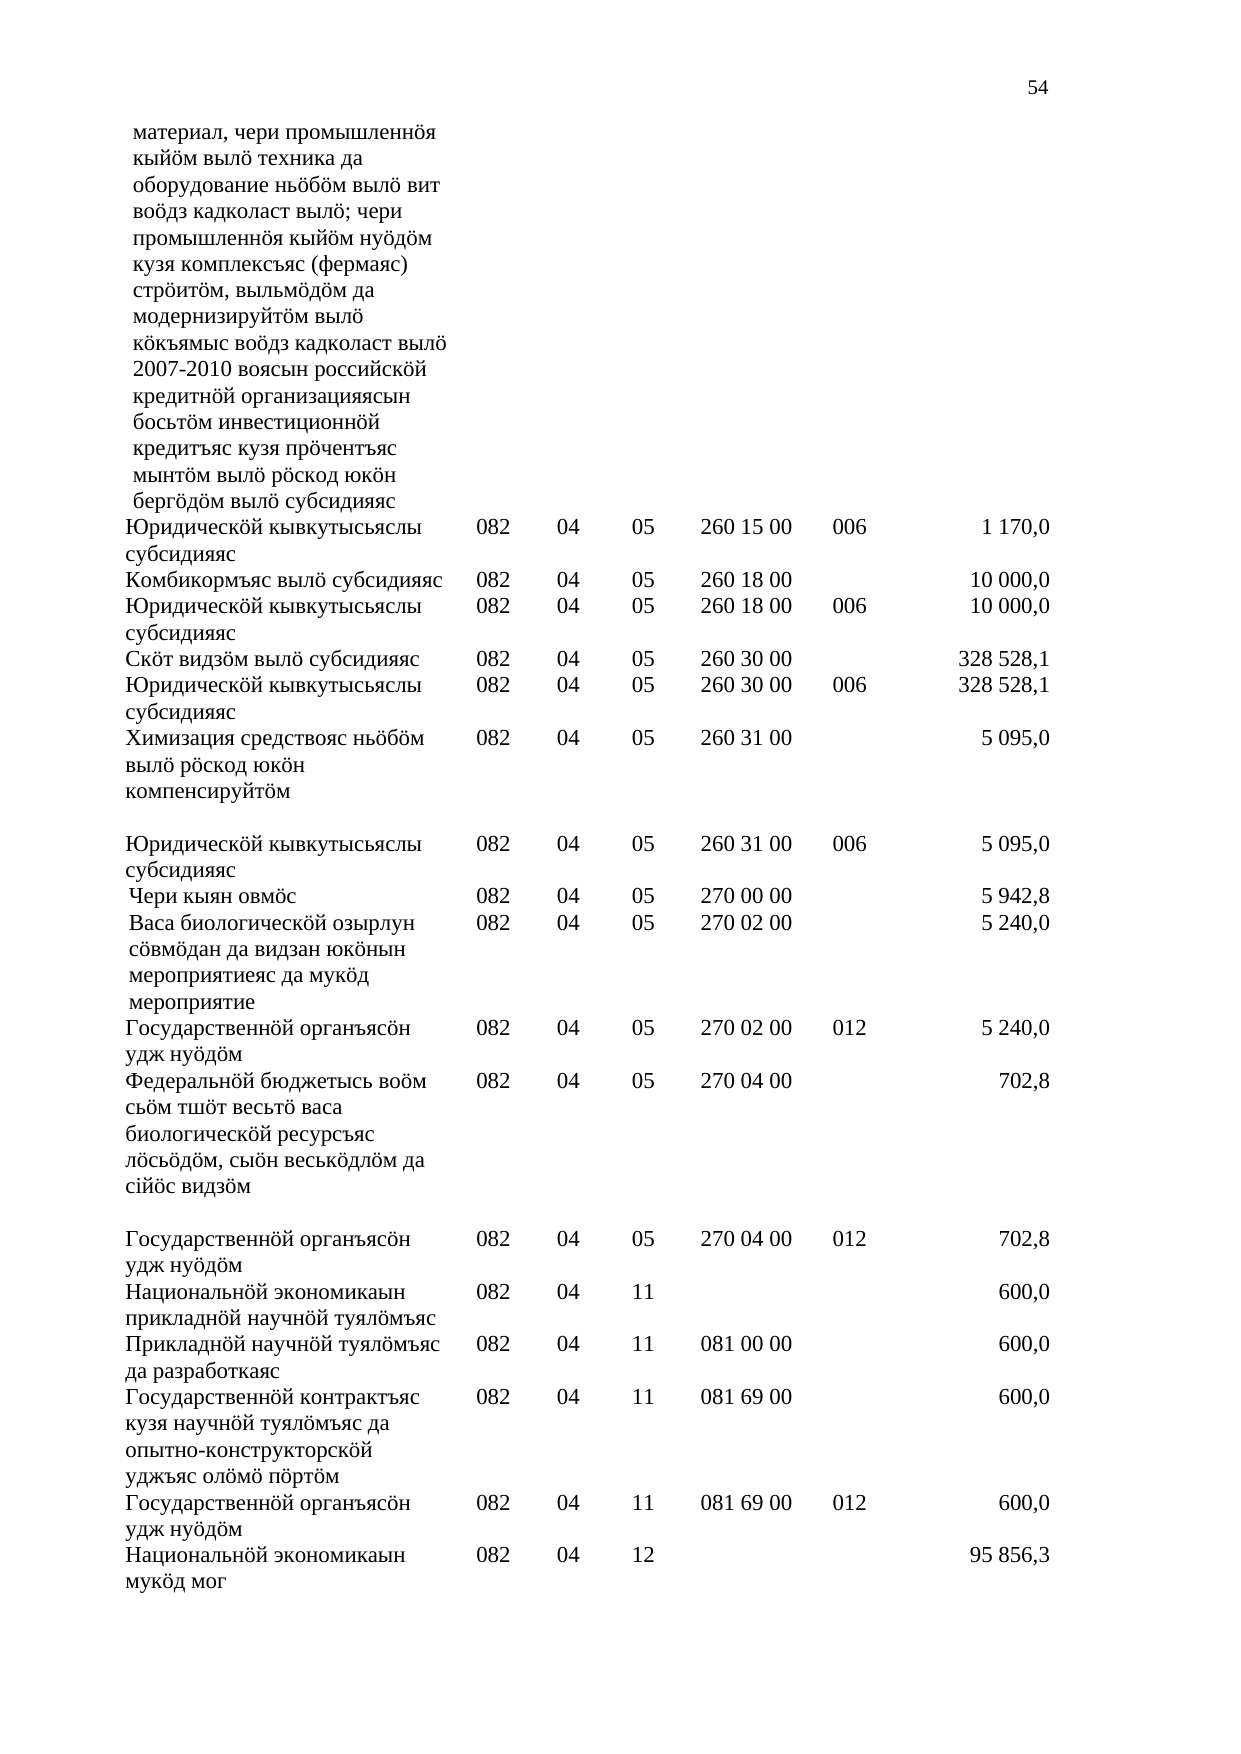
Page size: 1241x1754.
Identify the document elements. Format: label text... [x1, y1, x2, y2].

table_cell [812, 1541, 887, 1594]
table_cell [681, 118, 812, 513]
table_cell 04 [531, 672, 606, 724]
table_cell 006 [812, 830, 887, 882]
table_cell 05 [606, 672, 681, 724]
table_cell 082 [456, 1225, 531, 1278]
table_cell [812, 118, 887, 513]
table_cell [531, 118, 606, 513]
table_cell 270 00 00 [681, 883, 812, 909]
table_cell Юридическöй кывкутысьяслы субсидияяс [119, 593, 456, 645]
table_cell 04 [531, 566, 606, 592]
table_cell 04 [531, 909, 606, 1014]
table_cell 05 [606, 514, 681, 566]
table_cell 082 [456, 566, 531, 592]
table_cell 270 04 00 [681, 1225, 812, 1278]
table_cell 11 [606, 1330, 681, 1383]
table_cell [1056, 1383, 1093, 1488]
table_cell 95 856,3 [887, 1541, 1056, 1594]
table_cell Государственнöй органъясöн удж нуöдöм [119, 1014, 456, 1067]
table_cell Юридическöй кывкутысьяслы субсидияяс [119, 830, 456, 882]
table_cell Юридическöй кывкутысьяслы субсидияяс [119, 514, 456, 566]
table_cell 081 00 00 [681, 1330, 812, 1383]
table_cell [456, 118, 531, 513]
table_cell 012 [812, 1225, 887, 1278]
table_cell 082 [456, 1278, 531, 1330]
table_cell Комбикормъяс вылö субсидияяс [119, 566, 456, 592]
table_cell 012 [812, 1489, 887, 1541]
table_cell 05 [606, 593, 681, 645]
table_cell [681, 1278, 812, 1330]
table_cell Васа биологическöй озырлун сöвмöдан да видзан юкöнын мероприятиеяс да мукöд мероприятие [119, 909, 456, 1014]
table_cell 082 [456, 1383, 531, 1488]
table_cell [812, 1383, 887, 1488]
table_cell [812, 1330, 887, 1383]
table_cell 10 000,0 [887, 593, 1056, 645]
table_cell 600,0 [887, 1383, 1056, 1488]
table_cell 05 [606, 645, 681, 672]
table_cell 5 095,0 [887, 724, 1056, 830]
table_cell [1056, 1541, 1093, 1594]
table_cell [1056, 883, 1093, 909]
table_cell 04 [531, 1383, 606, 1488]
table_cell 260 31 00 [681, 724, 812, 830]
table_cell 5 240,0 [887, 909, 1056, 1014]
table_cell 600,0 [887, 1330, 1056, 1383]
table_cell Химизация средствояс ньöбöм вылö рöскод юкöн компенсируйтöм [119, 724, 456, 830]
table_cell [1056, 830, 1093, 882]
table_cell 012 [812, 1014, 887, 1067]
table_cell 05 [606, 1014, 681, 1067]
table_cell [1056, 1067, 1093, 1225]
table_cell 5 240,0 [887, 1014, 1056, 1067]
table_cell [681, 1541, 812, 1594]
table_cell 006 [812, 593, 887, 645]
table_cell 082 [456, 1014, 531, 1067]
table_cell 5 942,8 [887, 883, 1056, 909]
table_cell 04 [531, 830, 606, 882]
table_cell [887, 118, 1056, 513]
table_cell 082 [456, 1067, 531, 1225]
table_cell 04 [531, 1014, 606, 1067]
table_cell [606, 118, 681, 513]
table_cell 270 02 00 [681, 909, 812, 1014]
table_cell 081 69 00 [681, 1489, 812, 1541]
table_cell 05 [606, 909, 681, 1014]
table_cell Государственнöй контрактъяс кузя научнöй туялöмъяс да опытно-конструкторскöй уджъяс олöмö пöртöм [119, 1383, 456, 1488]
table_cell 05 [606, 1225, 681, 1278]
table_cell 05 [606, 724, 681, 830]
table_cell [812, 909, 887, 1014]
table_cell 260 31 00 [681, 830, 812, 882]
table_cell 5 095,0 [887, 830, 1056, 882]
table_cell 05 [606, 1067, 681, 1225]
table_cell 006 [812, 672, 887, 724]
table_cell 260 15 00 [681, 514, 812, 566]
table_cell [1056, 1330, 1093, 1383]
table_cell 04 [531, 645, 606, 672]
table_cell 04 [531, 1067, 606, 1225]
table_cell 082 [456, 724, 531, 830]
table_cell [812, 1067, 887, 1225]
table_cell 05 [606, 566, 681, 592]
table_cell 04 [531, 1330, 606, 1383]
table_cell [812, 566, 887, 592]
table_cell 082 [456, 1489, 531, 1541]
table_cell 05 [606, 830, 681, 882]
table_cell 270 04 00 [681, 1067, 812, 1225]
table_cell 260 18 00 [681, 593, 812, 645]
table_cell 04 [531, 1225, 606, 1278]
table_cell 04 [531, 514, 606, 566]
table_cell 600,0 [887, 1278, 1056, 1330]
table_cell 05 [606, 883, 681, 909]
table_cell 11 [606, 1383, 681, 1488]
table_cell [1056, 1225, 1093, 1278]
table_cell Скöт видзöм вылö субсидияяс [119, 645, 456, 672]
table_cell [1056, 1278, 1093, 1330]
table_cell 082 [456, 830, 531, 882]
table_cell [1056, 514, 1093, 566]
table_cell 260 18 00 [681, 566, 812, 592]
table_cell 04 [531, 1541, 606, 1594]
table_cell Национальнöй экономикаын мукöд мог [119, 1541, 456, 1594]
table_cell 04 [531, 593, 606, 645]
table_cell материал, чери промышленнöя кыйöм вылö техника да оборудование ньöбöм вылö вит воöдз кадколаст вылö; чери промышленнöя кыйöм нуöдöм кузя комплексъяс (фермаяс) стрöитöм, выльмöдöм да модернизируйтöм вылö кöкъямыс воöдз кадколаст вылö 2007-2010 воясын российскöй кредитнöй организацияясын босьтöм инвестиционнöй кредитъяс кузя прöчентъяс мынтöм вылö рöскод юкöн бергöдöм вылö субсидияяс [119, 118, 456, 513]
table_cell 11 [606, 1489, 681, 1541]
table_cell [812, 645, 887, 672]
table_cell 082 [456, 1541, 531, 1594]
table_cell 082 [456, 593, 531, 645]
table_cell 082 [456, 1330, 531, 1383]
table_cell [1056, 672, 1093, 724]
table_cell 600,0 [887, 1489, 1056, 1541]
table_cell [1056, 118, 1093, 513]
table_cell Чери кыян овмöс [119, 883, 456, 909]
table_cell 11 [606, 1278, 681, 1330]
table_cell [1056, 593, 1093, 645]
table_cell 082 [456, 909, 531, 1014]
table_cell Федеральнöй бюджетысь воöм сьöм тшöт весьтö васа биологическöй ресурсъяс лöсьöдöм, сыöн веськöдлöм да сійöс видзöм [119, 1067, 456, 1225]
table_cell 04 [531, 883, 606, 909]
table_cell 1 170,0 [887, 514, 1056, 566]
table_cell 082 [456, 645, 531, 672]
table_cell 702,8 [887, 1067, 1056, 1225]
table_cell 082 [456, 672, 531, 724]
table_cell [1056, 909, 1093, 1014]
table_cell 006 [812, 514, 887, 566]
table_cell Государственнöй органъясöн удж нуöдöм [119, 1489, 456, 1541]
table_cell 260 30 00 [681, 645, 812, 672]
table_cell Национальнöй экономикаын прикладнöй научнöй туялöмъяс [119, 1278, 456, 1330]
table_cell [1056, 566, 1093, 592]
table_cell Юридическöй кывкутысьяслы субсидияяс [119, 672, 456, 724]
table_cell 04 [531, 1278, 606, 1330]
table_cell 04 [531, 724, 606, 830]
table_cell [812, 883, 887, 909]
table_cell Государственнöй органъясöн удж нуöдöм [119, 1225, 456, 1278]
table_cell [812, 1278, 887, 1330]
table_cell 04 [531, 1489, 606, 1541]
table_cell 081 69 00 [681, 1383, 812, 1488]
table_cell [1056, 1014, 1093, 1067]
table_cell [1056, 645, 1093, 672]
table_cell 12 [606, 1541, 681, 1594]
table_cell 328 528,1 [887, 672, 1056, 724]
table_cell Прикладнöй научнöй туялöмъяс да разработкаяс [119, 1330, 456, 1383]
table_cell [812, 724, 887, 830]
table_cell 260 30 00 [681, 672, 812, 724]
table_cell 082 [456, 514, 531, 566]
table_cell 328 528,1 [887, 645, 1056, 672]
table_cell [1056, 1489, 1093, 1541]
table_cell 270 02 00 [681, 1014, 812, 1067]
table_cell 10 000,0 [887, 566, 1056, 592]
table_cell 082 [456, 883, 531, 909]
table_cell [1056, 724, 1093, 830]
table_cell 702,8 [887, 1225, 1056, 1278]
